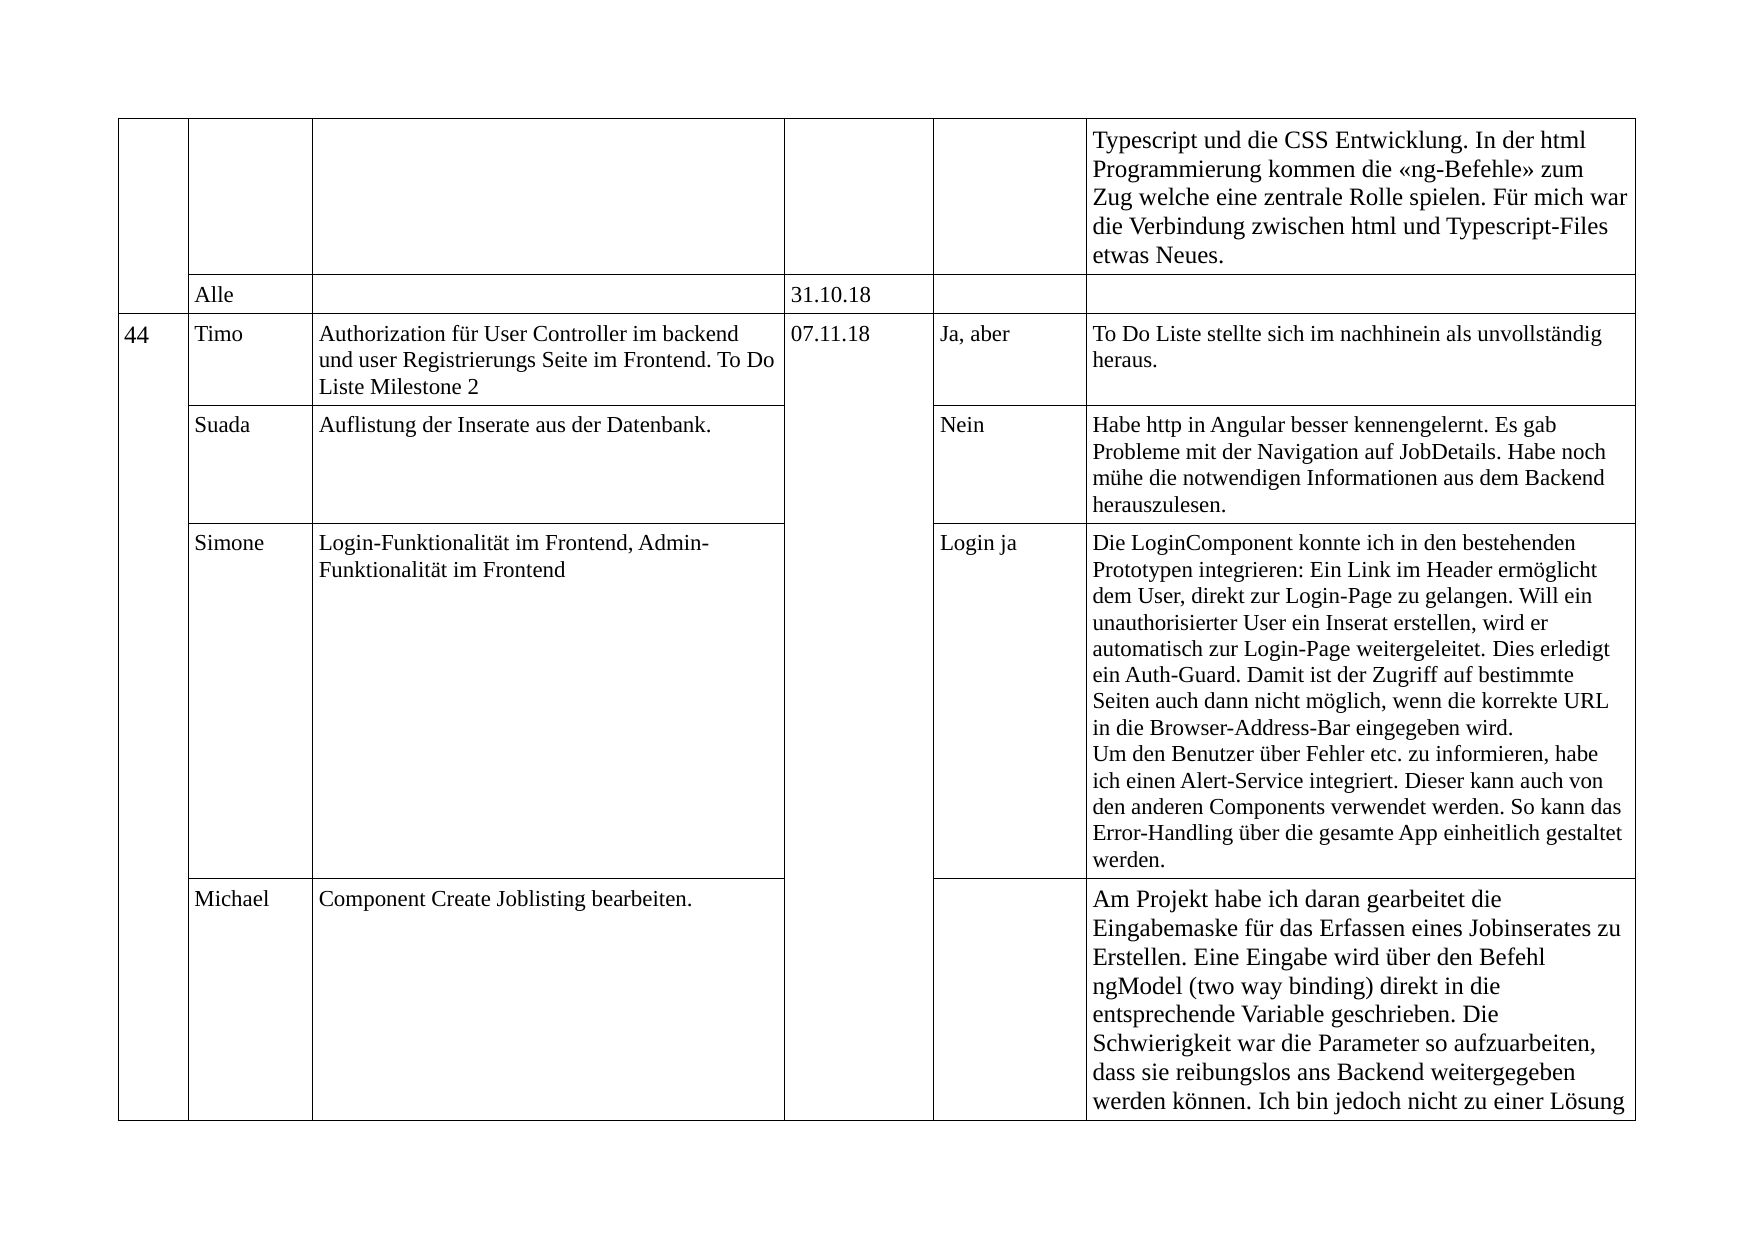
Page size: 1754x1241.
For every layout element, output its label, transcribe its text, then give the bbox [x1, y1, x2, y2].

table_cell Typescript und die CSS Entwicklung. In der html Programmierung kommen die «ng-Befehle» zum Zug welche eine zentrale Rolle spielen. Für mich war die Verbindung zwischen html und Typescript-Files etwas Neues. [1087, 119, 1635, 274]
table_cell 31.10.18 [785, 275, 933, 313]
table_cell [119, 119, 188, 313]
table_cell Die LoginComponent konnte ich in den bestehenden Prototypen integrieren: Ein Link im Header ermöglicht dem User, direkt zur Login-Page zu gelangen. Will ein unauthorisierter User ein Inserat erstellen, wird er automatisch zur Login-Page weitergeleitet. Dies erledigt ein Auth-Guard. Damit ist der Zugriff auf bestimmte Seiten auch dann nicht möglich, wenn die korrekte URL in die Browser-Address-Bar eingegeben wird. Um den Benutzer über Fehler etc. zu informieren, habe ich einen Alert-Service integriert. Dieser kann auch von den anderen Components verwendet werden. So kann das Error-Handling über die gesamte App einheitlich gestaltet werden. [1087, 524, 1635, 878]
table_cell To Do Liste stellte sich im nachhinein als unvollständig heraus. [1087, 314, 1635, 405]
table_cell [934, 275, 1086, 313]
table_cell [934, 119, 1086, 274]
table_cell Timo [189, 314, 312, 405]
table_cell [313, 275, 784, 313]
table_cell [313, 119, 784, 274]
table_cell 07.11.18 [785, 314, 933, 1120]
table_cell [1087, 275, 1635, 313]
table_cell Login ja [934, 524, 1086, 878]
table_cell Auflistung der Inserate aus der Datenbank. [313, 406, 784, 523]
table_cell Authorization für User Controller im backend und user Registrierungs Seite im Frontend. To Do Liste Milestone 2 [313, 314, 784, 405]
table_cell Nein [934, 406, 1086, 523]
table_cell [189, 119, 312, 274]
table_cell Am Projekt habe ich daran gearbeitet die Eingabemaske für das Erfassen eines Jobinserates zu Erstellen. Eine Eingabe wird über den Befehl ngModel (two way binding) direkt in die entsprechende Variable geschrieben. Die Schwierigkeit war die Parameter so aufzuarbeiten, dass sie reibungslos ans Backend weitergegeben werden können. Ich bin jedoch nicht zu einer Lösung [1087, 879, 1635, 1120]
table_cell Component Create Joblisting bearbeiten. [313, 879, 784, 1120]
table_cell Habe http in Angular besser kennengelernt. Es gab Probleme mit der Navigation auf JobDetails. Habe noch mühe die notwendigen Informationen aus dem Backend herauszulesen. [1087, 406, 1635, 523]
table_cell [934, 879, 1086, 1120]
table_cell Suada [189, 406, 312, 523]
table_cell 44 [119, 314, 188, 1120]
table_cell Simone [189, 524, 312, 878]
table_cell Alle [189, 275, 312, 313]
table_cell Ja, aber [934, 314, 1086, 405]
table_cell [785, 119, 933, 274]
table_cell Michael [189, 879, 312, 1120]
table_cell Login-Funktionalität im Frontend, Admin-Funktionalität im Frontend [313, 524, 784, 878]
